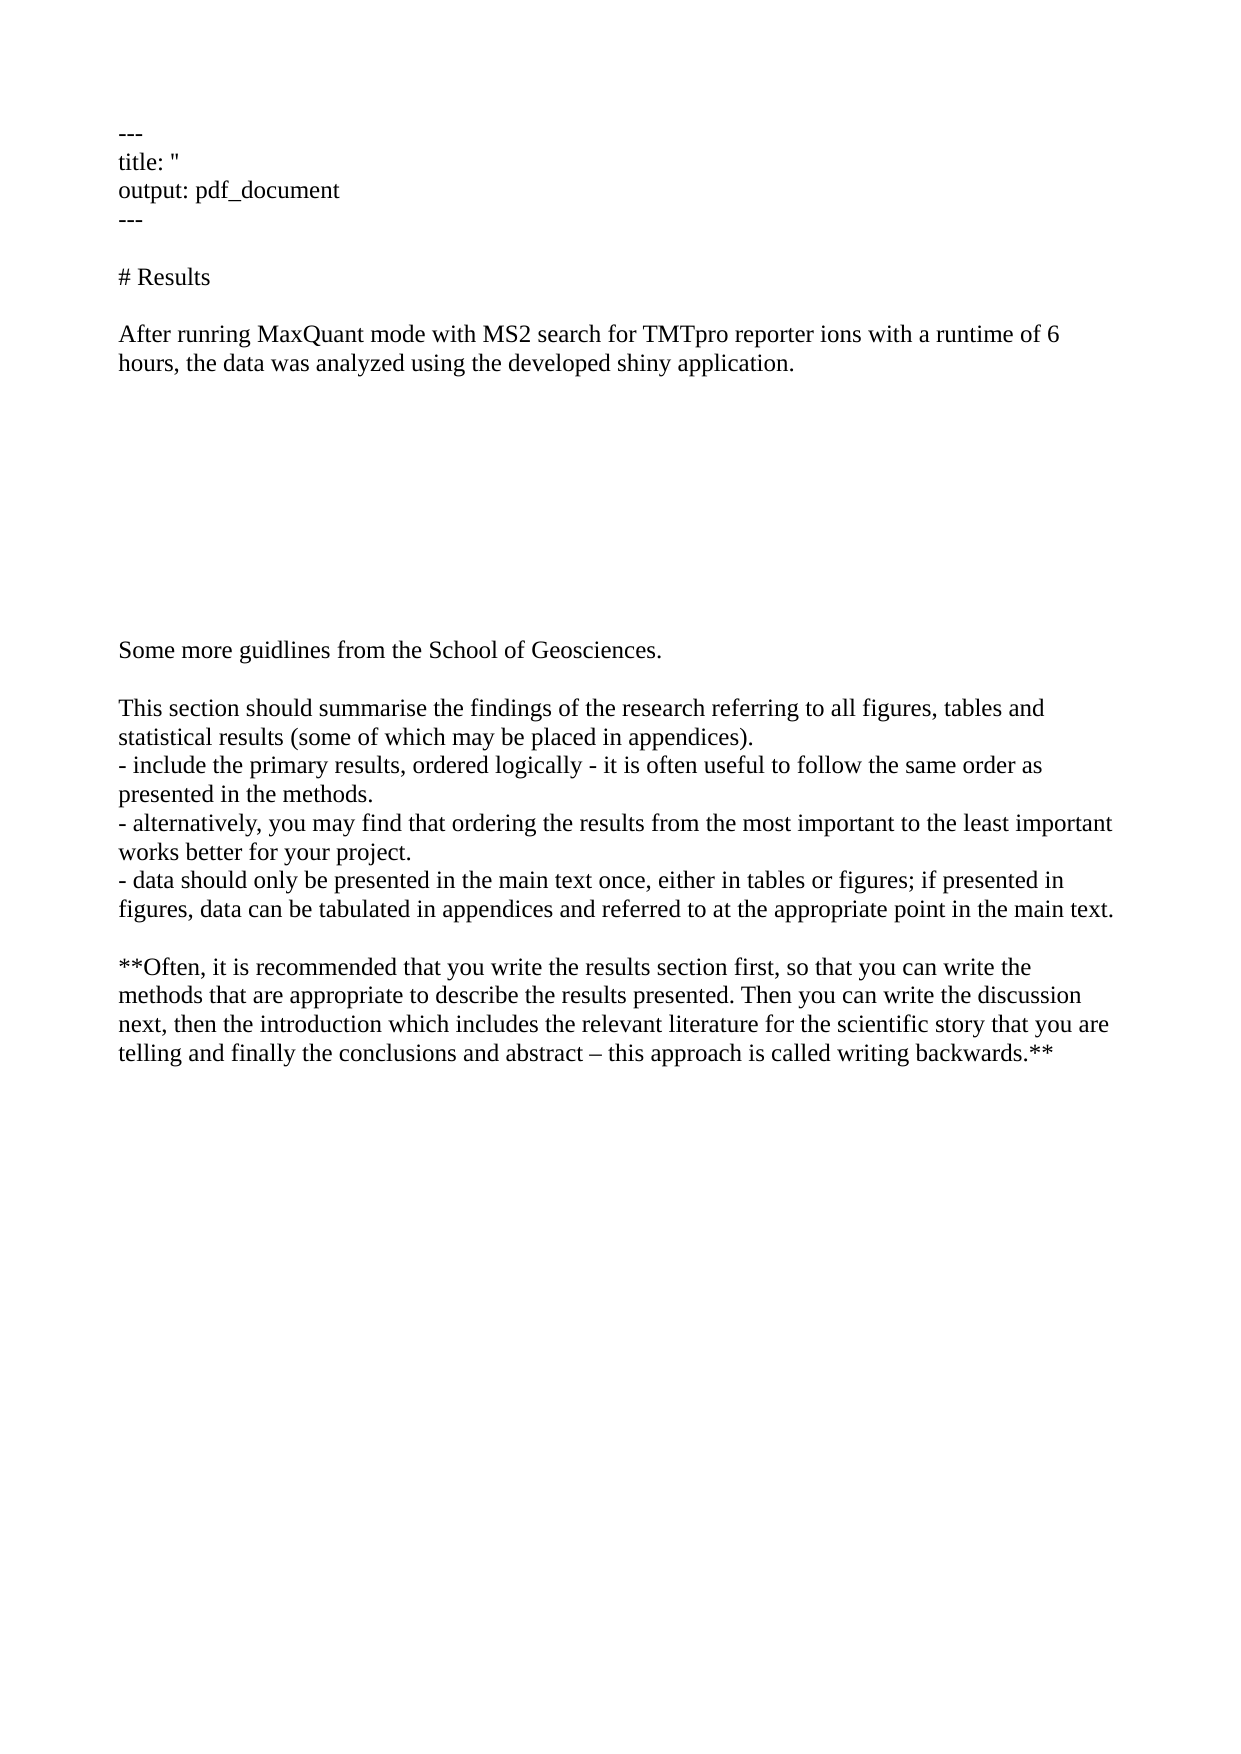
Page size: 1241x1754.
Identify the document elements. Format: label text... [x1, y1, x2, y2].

text - data should only be presented in the main text once, either in tables or figures; if presented in figures, data can be tabulated in appendices and referred to at the appropriate point in the main text. [118, 866, 1122, 923]
text Some more guidlines from the School of Geosciences. [118, 636, 1122, 664]
text **Often, it is recommended that you write the results section first, so that you can write the methods that are appropriate to describe the results presented. Then you can write the discussion next, then the introduction which includes the relevant literature for the scientific story that you are telling and finally the conclusions and abstract – this approach is called writing backwards.** [118, 952, 1122, 1067]
text output: pdf_document [118, 176, 1122, 204]
text title: '' [118, 147, 1122, 176]
text - alternatively, you may find that ordering the results from the most important to the least important works better for your project. [118, 808, 1122, 866]
text --- [118, 204, 1122, 233]
text - include the primary results, ordered logically - it is often useful to follow the same order as presented in the methods. [118, 751, 1122, 808]
text --- [118, 118, 1122, 147]
text After runring MaxQuant mode with MS2 search for TMTpro reporter ions with a runtime of 6 hours, the data was analyzed using the developed shiny application. [118, 319, 1122, 377]
text # Results [118, 262, 1122, 291]
text This section should summarise the findings of the research referring to all figures, tables and statistical results (some of which may be placed in appendices). [118, 693, 1122, 751]
